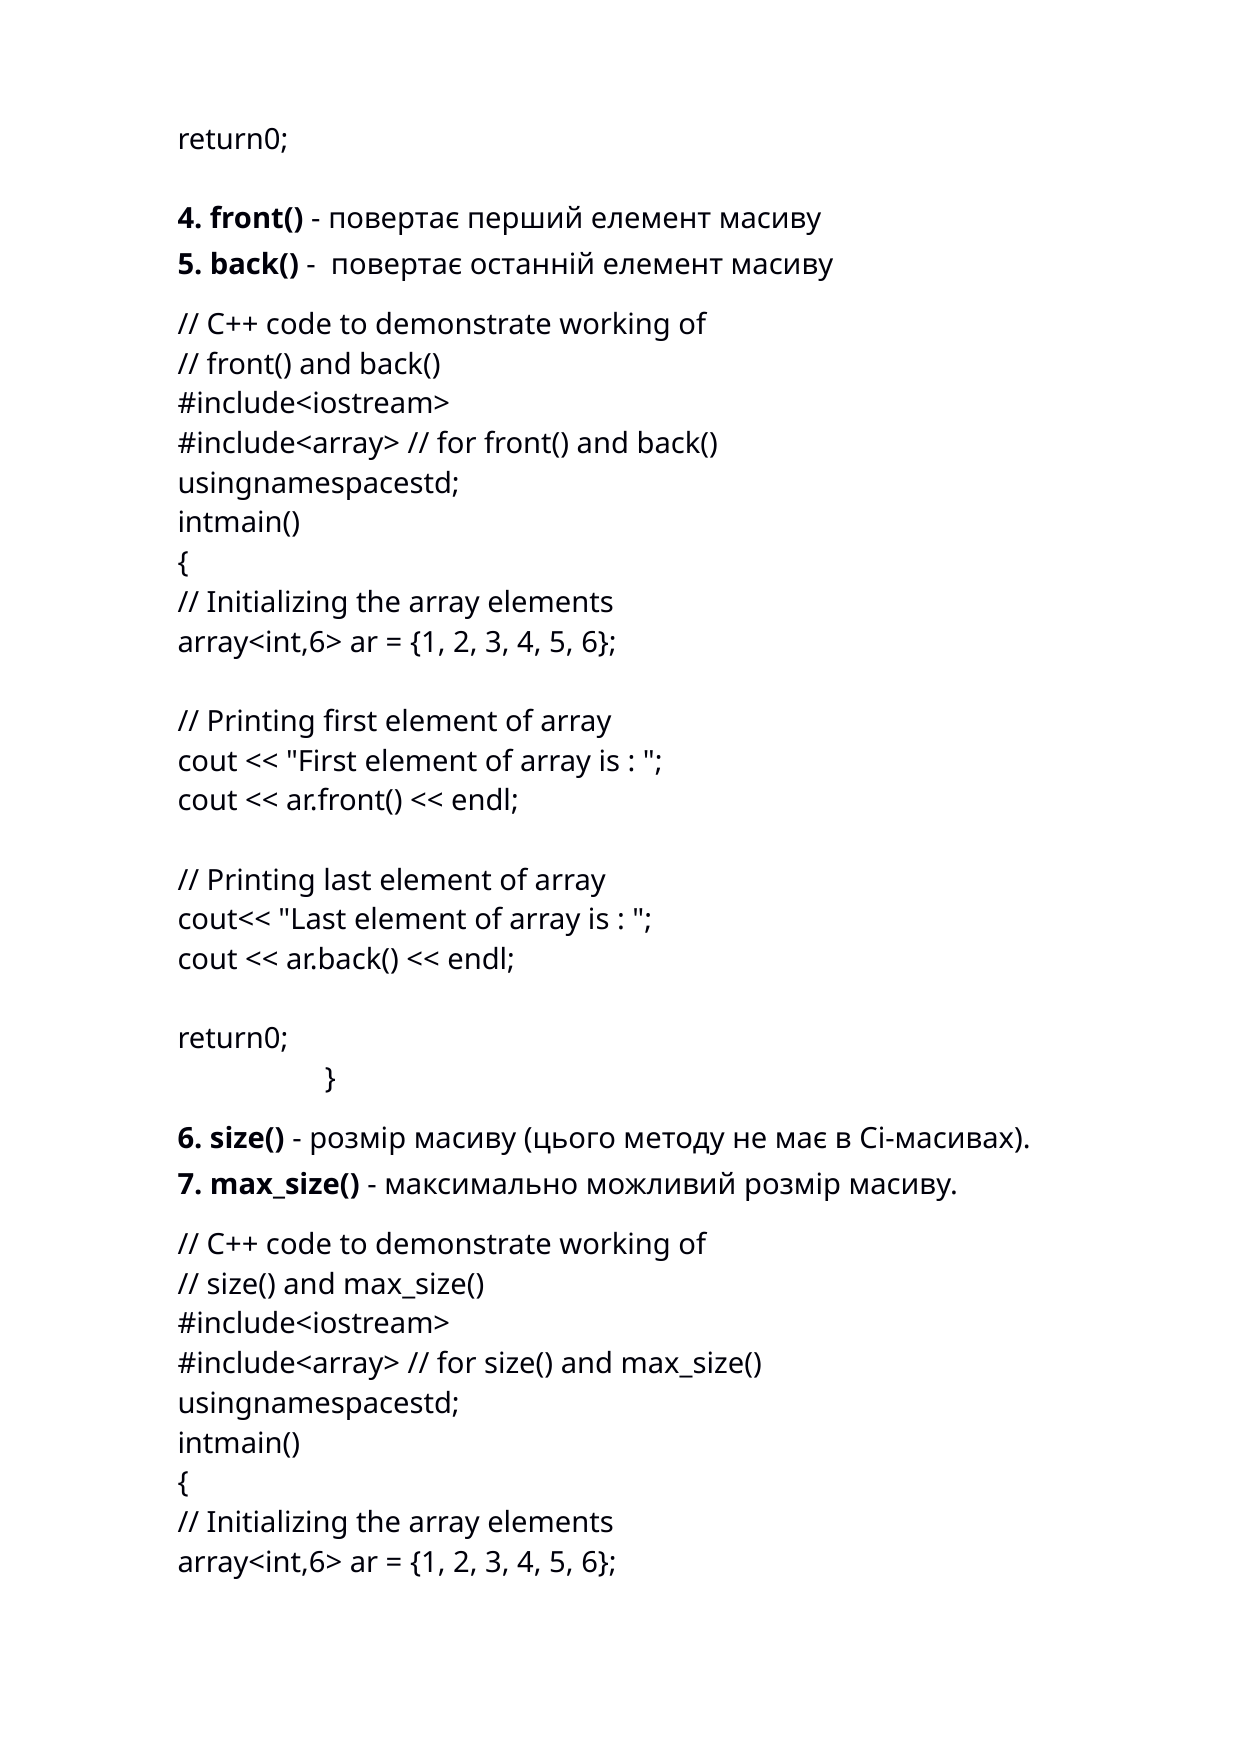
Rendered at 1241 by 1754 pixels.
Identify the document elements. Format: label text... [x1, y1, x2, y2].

text // front() and back() [177, 343, 1152, 383]
text // Initializing the array elements [177, 581, 1152, 621]
text array<int,6> ar = {1, 2, 3, 4, 5, 6}; [177, 621, 1152, 661]
text // C++ code to demonstrate working of [177, 1223, 1152, 1263]
text cout << "First element of array is : "; [177, 740, 1152, 779]
text cout<< "Last element of array is : "; [177, 899, 1152, 938]
text return0; [177, 118, 1152, 158]
text { [177, 541, 1152, 581]
text // Initializing the array elements [177, 1501, 1152, 1541]
text // Printing first element of array [177, 700, 1152, 740]
text cout << ar.front() << endl; [177, 779, 1152, 819]
text #include<iostream> [177, 383, 1152, 422]
text #include<array> // for front() and back() [177, 422, 1152, 462]
text usingnamespacestd; [177, 462, 1152, 502]
text { [177, 1462, 1152, 1501]
text return0; [177, 1018, 1152, 1057]
text intmain() [177, 502, 1152, 541]
text 4. front() - повертає перший елемент масиву 5. back() - повертає останній елемент масиву [177, 197, 1152, 283]
text 6. size() - розмір масиву (цього методу не має в Сі-масивах). 7. max_size() - максимально можливий розмір масиву. [177, 1118, 1152, 1203]
text // Printing last element of array [177, 859, 1152, 899]
text #include<array> // for size() and max_size() [177, 1342, 1152, 1382]
text intmain() [177, 1422, 1152, 1462]
text // C++ code to demonstrate working of [177, 303, 1152, 343]
text array<int,6> ar = {1, 2, 3, 4, 5, 6}; [177, 1541, 1152, 1581]
text // size() and max_size() [177, 1263, 1152, 1303]
text #include<iostream> [177, 1303, 1152, 1342]
text usingnamespacestd; [177, 1382, 1152, 1422]
text } [324, 1057, 1152, 1097]
text cout << ar.back() << endl; [177, 938, 1152, 978]
